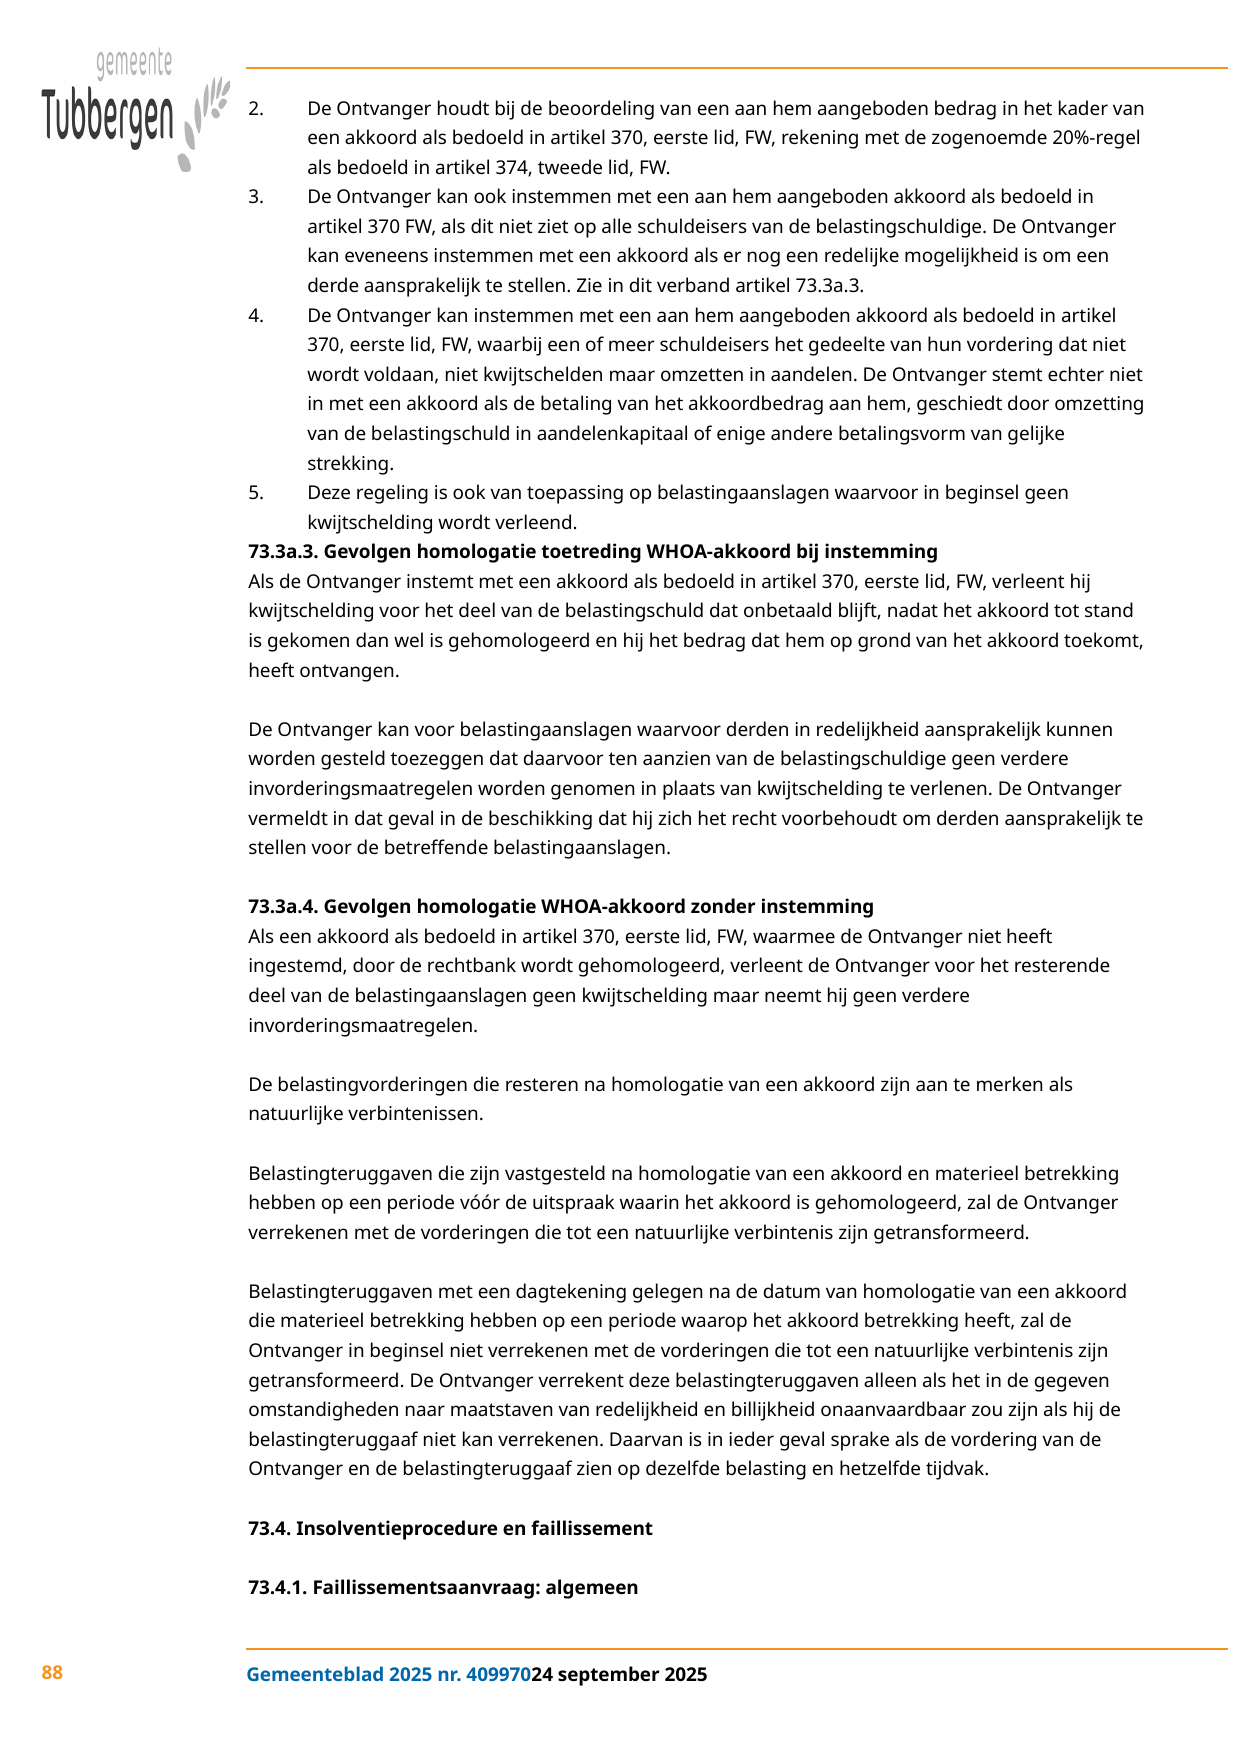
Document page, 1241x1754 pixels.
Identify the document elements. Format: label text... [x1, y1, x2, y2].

text 73.4. Insolventieprocedure en faillissement [248, 1515, 1152, 1541]
text Belastingteruggaven met een dagtekening gelegen na de datum van homologatie van een akkoord die materieel betrekking hebben op een periode waarop het akkoord betrekking heeft, zal de Ontvanger in beginsel niet verrekenen met de vorderingen die tot een natuurlijke verbintenis zijn getransformeerd. De Ontvanger verrekent deze belastingteruggaven alleen als het in de gegeven omstandigheden naar maatstaven van redelijkheid en billijkheid onaanvaardbaar zou zijn als hij de belastingteruggaaf niet kan verrekenen. Daarvan is in ieder geval sprake als de vordering van de Ontvanger en de belastingteruggaaf zien op dezelfde belasting en hetzelfde tijdvak. [248, 1278, 1152, 1481]
list De Ontvanger kan instemmen met een aan hem aangeboden akkoord als bedoeld in artikel 370, eerste lid, FW, waarbij een of meer schuldeisers het gedeelte van hun vordering dat niet wordt voldaan, niet kwijtschelden maar omzetten in aandelen. De Ontvanger stemt echter niet in met een akkoord als de betaling van het akkoordbedrag aan hem, geschiedt door omzetting van de belastingschuld in aandelenkapitaal of enige andere betalingsvorm van gelijke strekking. [248, 302, 1152, 476]
text 73.4.1. Faillissementsaanvraag: algemeen [248, 1574, 1152, 1600]
text Als de Ontvanger instemt met een akkoord als bedoeld in artikel 370, eerste lid, FW, verleent hij kwijtschelding voor het deel van de belastingschuld dat onbetaald blijft, nadat het akkoord tot stand is gekomen dan wel is gehomologeerd en hij het bedrag dat hem op grond van het akkoord toekomt, heeft ontvangen. [248, 568, 1152, 683]
text De Ontvanger kan voor belastingaanslagen waarvoor derden in redelijkheid aansprakelijk kunnen worden gesteld toezeggen dat daarvoor ten aanzien van de belastingschuldige geen verdere invorderingsmaatregelen worden genomen in plaats van kwijtschelding te verlenen. De Ontvanger vermeldt in dat geval in de beschikking dat hij zich het recht voorbehoudt om derden aansprakelijk te stellen voor de betreffende belastingaanslagen. [248, 716, 1152, 860]
text 73.3a.4. Gevolgen homologatie WHOA-akkoord zonder instemming [248, 893, 1152, 919]
list Deze regeling is ook van toepassing op belastingaanslagen waarvoor in beginsel geen kwijtschelding wordt verleend. [248, 479, 1152, 535]
list De Ontvanger kan ook instemmen met een aan hem aangeboden akkoord als bedoeld in artikel 370 FW, als dit niet ziet op alle schuldeisers van de belastingschuldige. De Ontvanger kan eveneens instemmen met een akkoord als er nog een redelijke mogelijkheid is om een derde aansprakelijk te stellen. Zie in dit verband artikel 73.3a.3. [248, 183, 1152, 298]
text Belastingteruggaven die zijn vastgesteld na homologatie van een akkoord en materieel betrekking hebben op een periode vóór de uitspraak waarin het akkoord is gehomologeerd, zal de Ontvanger verrekenen met de vorderingen die tot een natuurlijke verbintenis zijn getransformeerd. [248, 1160, 1152, 1245]
text Als een akkoord als bedoeld in artikel 370, eerste lid, FW, waarmee de Ontvanger niet heeft ingestemd, door de rechtbank wordt gehomologeerd, verleent de Ontvanger voor het resterende deel van de belastingaanslagen geen kwijtschelding maar neemt hij geen verdere invorderingsmaatregelen. [248, 923, 1152, 1038]
text 73.3a.3. Gevolgen homologatie toetreding WHOA-akkoord bij instemming [248, 538, 1152, 564]
text De belastingvorderingen die resteren na homologatie van een akkoord zijn aan te merken als natuurlijke verbintenissen. [248, 1071, 1152, 1126]
picture [41, 47, 231, 172]
list De Ontvanger houdt bij de beoordeling van een aan hem aangeboden bedrag in het kader van een akkoord als bedoeld in artikel 370, eerste lid, FW, rekening met de zogenoemde 20%-regel als bedoeld in artikel 374, tweede lid, FW. [248, 95, 1152, 180]
